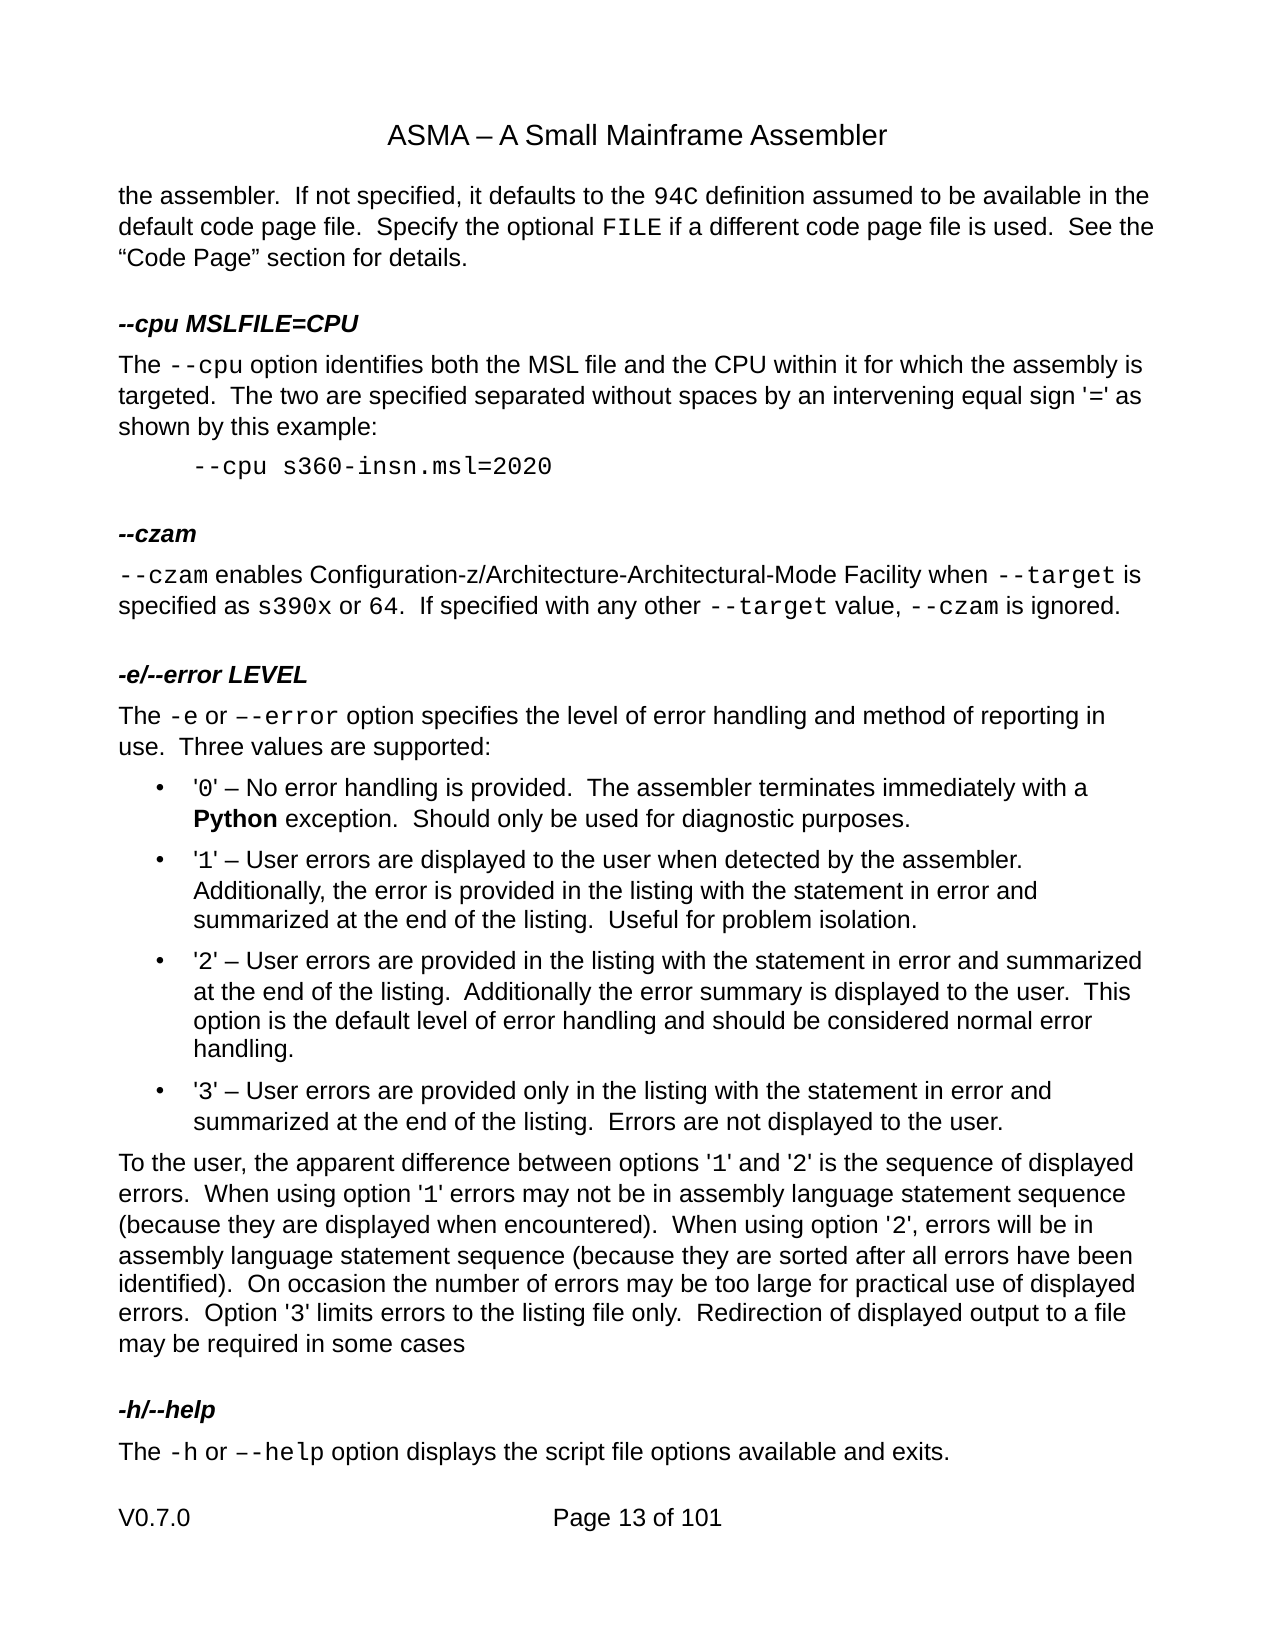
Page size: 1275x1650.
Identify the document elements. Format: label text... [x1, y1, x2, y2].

text The --cpu option identifies both the MSL file and the CPU within it for which the assembly is targeted. The two are specified separated without spaces by an intervening equal sign '=' as shown by this example: [118, 350, 1157, 441]
subtitle -h/--help [118, 1395, 1157, 1424]
subtitle -e/--error LEVEL [118, 660, 1157, 688]
subtitle --cpu MSLFILE=CPU [118, 309, 1157, 338]
text To the user, the apparent difference between options '1' and '2' is the sequence of displayed errors. When using option '1' errors may not be in assembly language statement sequence (because they are displayed when encountered). When using option '2', errors will be in assembly language statement sequence (because they are sorted after all errors have been identified). On occasion the number of errors may be too large for practical use of displayed errors. Option '3' limits errors to the listing file only. Redirection of displayed output to a file may be required in some cases [118, 1148, 1157, 1358]
list '0' – No error handling is provided. The assembler terminates immediately with a Python exception. Should only be used for diagnostic purposes. [156, 773, 1157, 833]
subtitle --czam [118, 519, 1157, 548]
text The -h or –-help option displays the script file options available and exits. [118, 1436, 1157, 1467]
list '3' – User errors are provided only in the listing with the statement in error and summarized at the end of the listing. Errors are not displayed to the user. [156, 1076, 1157, 1135]
text --cpu s360-insn.msl=2020 [192, 453, 1157, 482]
text the assembler. If not specified, it defaults to the 94C definition assumed to be available in the default code page file. Specify the optional FILE if a different code page file is used. See the “Code Page” section for details. [118, 181, 1157, 272]
list '1' – User errors are displayed to the user when detected by the assembler. Additionally, the error is provided in the listing with the statement in error and summarized at the end of the listing. Useful for problem isolation. [156, 845, 1157, 933]
text --czam enables Configuration-z/Architecture-Architectural-Mode Facility when --target is specified as s390x or 64. If specified with any other --target value, --czam is ignored. [118, 560, 1157, 622]
text The -e or –-error option specifies the level of error handling and method of reporting in use. Three values are supported: [118, 701, 1157, 760]
list '2' – User errors are provided in the listing with the statement in error and summarized at the end of the listing. Additionally the error summary is displayed to the user. This option is the default level of error handling and should be considered normal error handling. [156, 946, 1157, 1063]
